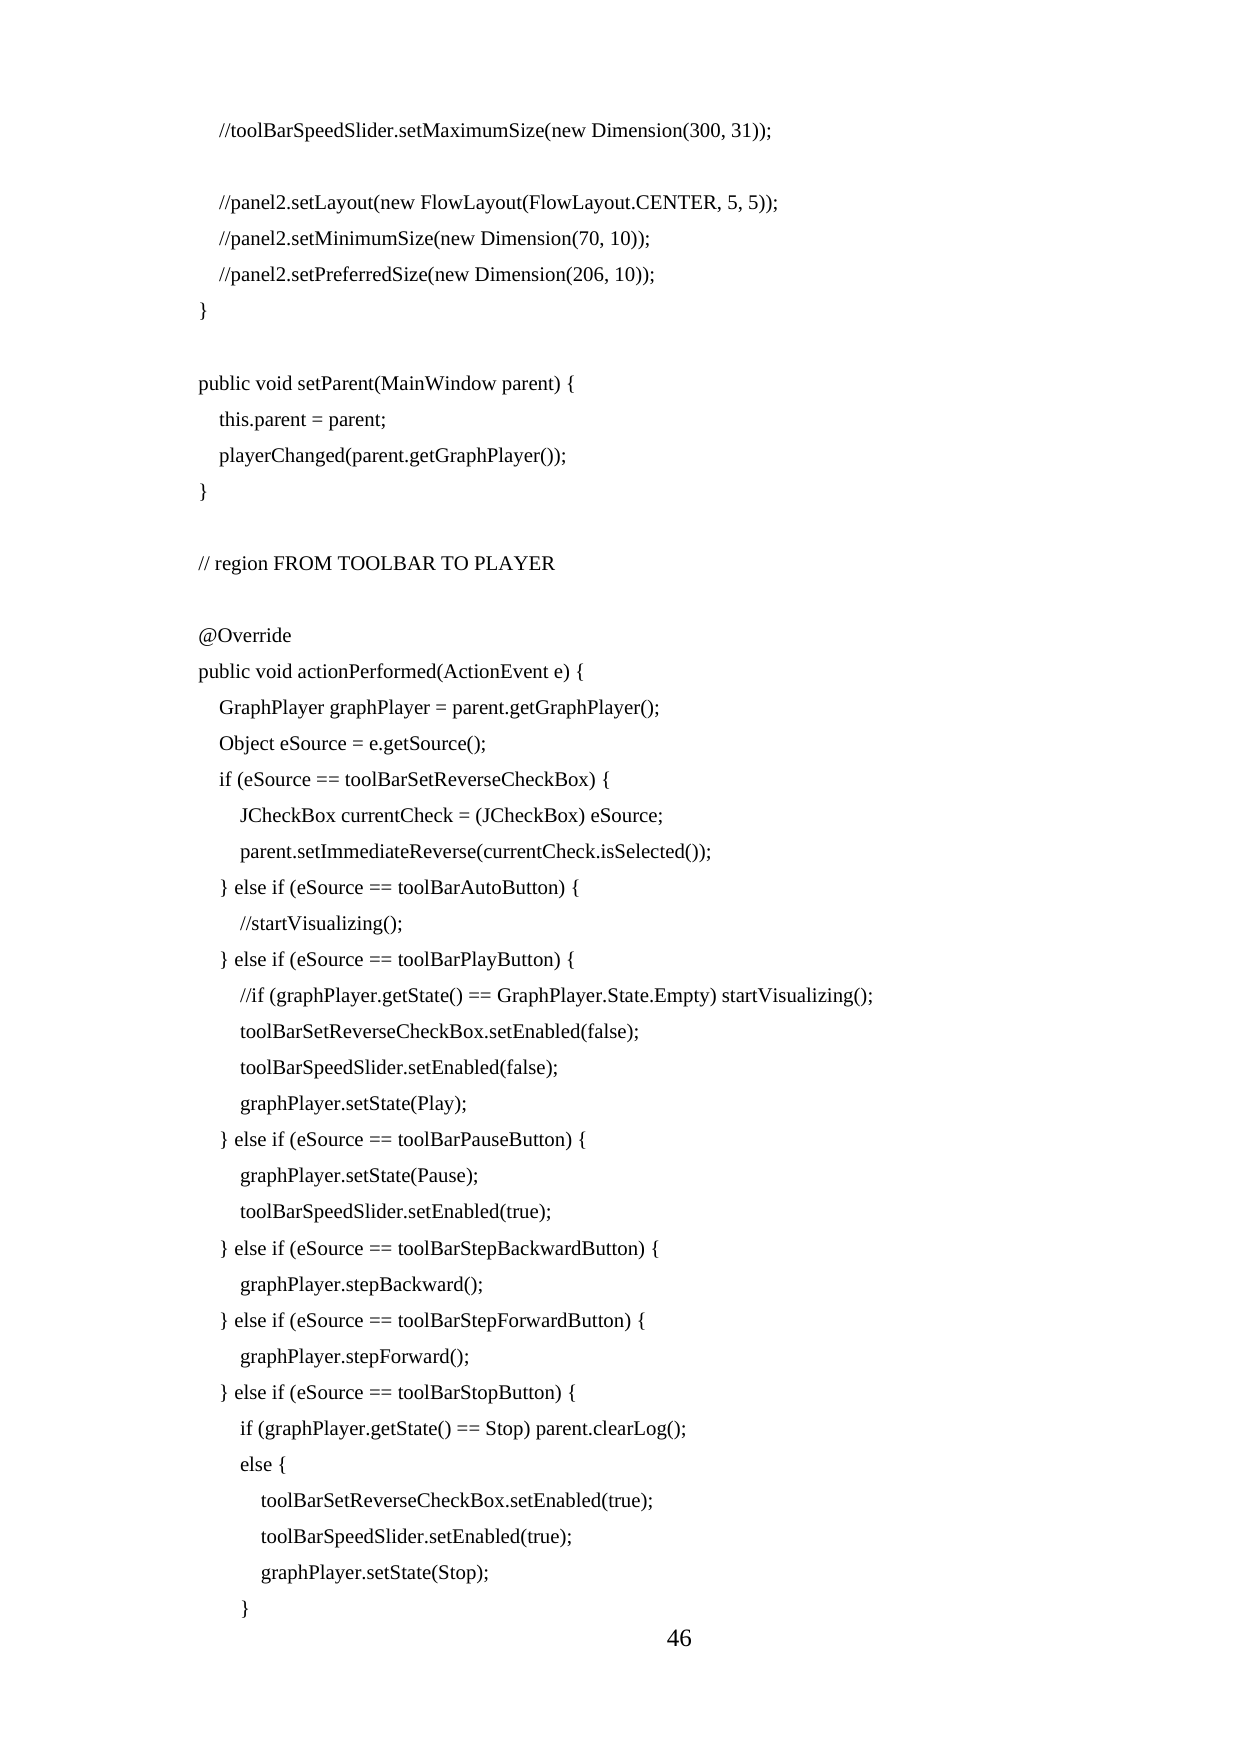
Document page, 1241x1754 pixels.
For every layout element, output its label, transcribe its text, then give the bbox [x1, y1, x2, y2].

text } else if (eSource == toolBarPauseButton) { [177, 1127, 1181, 1151]
text graphPlayer.setState(Play); [177, 1091, 1181, 1115]
text //panel2.setMinimumSize(new Dimension(70, 10)); [177, 226, 1181, 250]
text toolBarSpeedSlider.setEnabled(true); [177, 1524, 1181, 1548]
text graphPlayer.stepBackward(); [177, 1271, 1181, 1296]
text toolBarSpeedSlider.setEnabled(false); [177, 1055, 1181, 1079]
text } [177, 1596, 1181, 1620]
text //if (graphPlayer.getState() == GraphPlayer.State.Empty) startVisualizing(); [177, 983, 1181, 1007]
text this.parent = parent; [177, 406, 1181, 431]
text @Override [177, 623, 1181, 647]
text Object eSource = e.getSource(); [177, 731, 1181, 755]
text //toolBarSpeedSlider.setMaximumSize(new Dimension(300, 31)); [177, 118, 1181, 142]
text if (graphPlayer.getState() == Stop) parent.clearLog(); [177, 1416, 1181, 1440]
text } else if (eSource == toolBarAutoButton) { [177, 875, 1181, 899]
text } [177, 478, 1181, 503]
text graphPlayer.setState(Pause); [177, 1163, 1181, 1187]
text toolBarSetReverseCheckBox.setEnabled(false); [177, 1019, 1181, 1043]
text //startVisualizing(); [177, 911, 1181, 935]
text playerChanged(parent.getGraphPlayer()); [177, 442, 1181, 467]
text if (eSource == toolBarSetReverseCheckBox) { [177, 767, 1181, 791]
text } else if (eSource == toolBarStepBackwardButton) { [177, 1235, 1181, 1259]
text toolBarSetReverseCheckBox.setEnabled(true); [177, 1488, 1181, 1512]
text graphPlayer.stepForward(); [177, 1343, 1181, 1368]
text toolBarSpeedSlider.setEnabled(true); [177, 1199, 1181, 1223]
text //panel2.setPreferredSize(new Dimension(206, 10)); [177, 262, 1181, 286]
text public void setParent(MainWindow parent) { [177, 370, 1181, 394]
text JCheckBox currentCheck = (JCheckBox) eSource; [177, 803, 1181, 827]
text } [177, 298, 1181, 322]
text public void actionPerformed(ActionEvent e) { [177, 659, 1181, 683]
text GraphPlayer graphPlayer = parent.getGraphPlayer(); [177, 695, 1181, 719]
text } else if (eSource == toolBarPlayButton) { [177, 947, 1181, 971]
text parent.setImmediateReverse(currentCheck.isSelected()); [177, 839, 1181, 863]
text //panel2.setLayout(new FlowLayout(FlowLayout.CENTER, 5, 5)); [177, 190, 1181, 214]
text graphPlayer.setState(Stop); [177, 1560, 1181, 1584]
text else { [177, 1452, 1181, 1476]
text } else if (eSource == toolBarStepForwardButton) { [177, 1307, 1181, 1332]
text } else if (eSource == toolBarStopButton) { [177, 1379, 1181, 1404]
text // region FROM TOOLBAR TO PLAYER [177, 551, 1181, 575]
